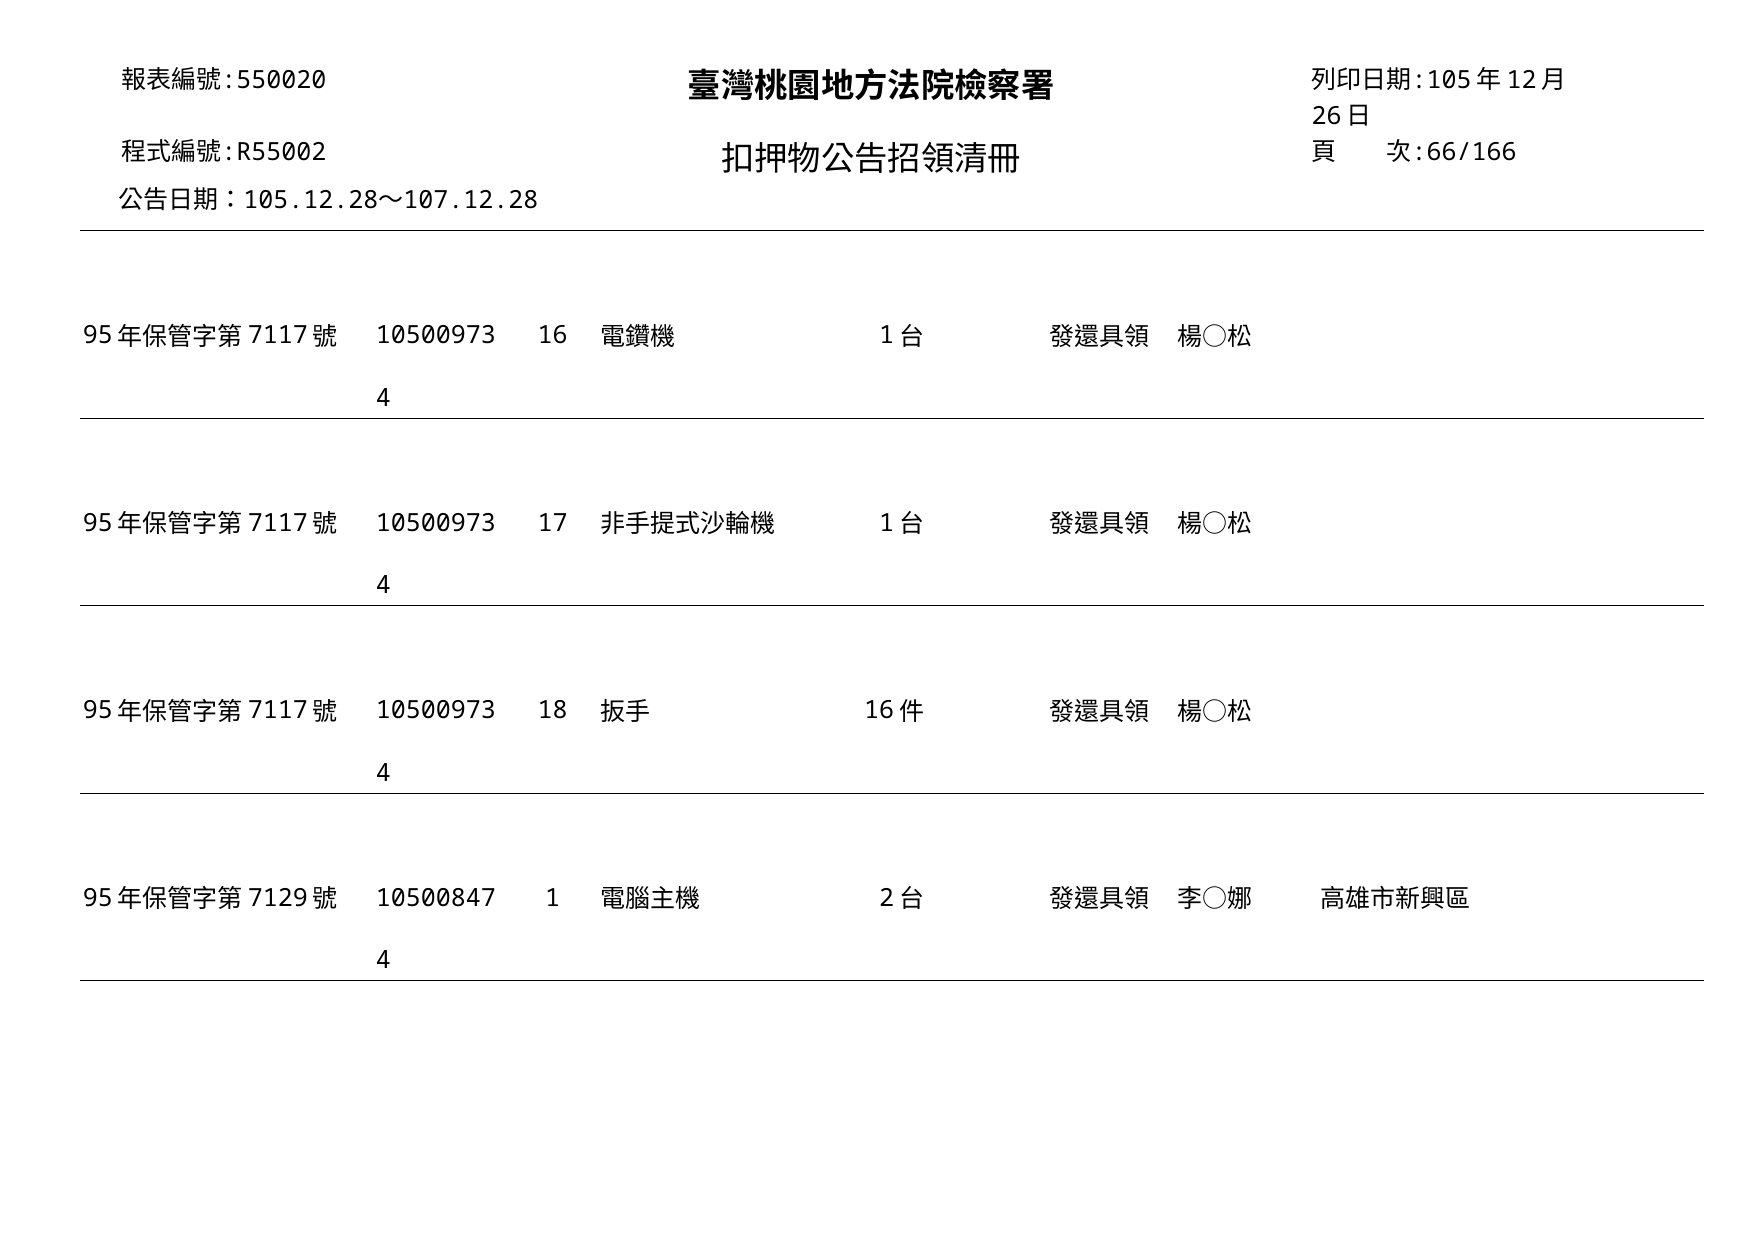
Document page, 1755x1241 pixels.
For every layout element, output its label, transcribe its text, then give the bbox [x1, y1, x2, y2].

table_cell 扳手 [597, 606, 807, 792]
table_cell 發還具領 [1046, 606, 1175, 792]
table_cell [927, 419, 1046, 605]
table_cell [1575, 794, 1704, 980]
table_cell 發還具領 [1046, 419, 1175, 605]
table_cell 電鑽機 [597, 231, 807, 417]
table_cell [1317, 231, 1575, 417]
table_cell 非手提式沙輪機 [597, 419, 807, 605]
table_cell 95年保管字第7129號 [80, 794, 373, 980]
table_cell 18 [507, 606, 597, 792]
table_cell 發還具領 [1046, 794, 1175, 980]
table_cell 楊○松 [1175, 419, 1317, 605]
table_cell [927, 606, 1046, 792]
table_cell 楊○松 [1175, 231, 1317, 417]
table_cell [1575, 231, 1704, 417]
table_cell 1台 [808, 419, 927, 605]
table_cell [927, 231, 1046, 417]
table_cell 17 [507, 419, 597, 605]
table_cell 1 [507, 794, 597, 980]
table_cell [1317, 419, 1575, 605]
table_cell [1575, 606, 1704, 792]
table_cell 95年保管字第7117號 [80, 606, 373, 792]
table_cell 1台 [808, 231, 927, 417]
table_cell 105008474 [373, 794, 507, 980]
table_cell [927, 794, 1046, 980]
table_cell 105009734 [373, 231, 507, 417]
table_cell 95年保管字第7117號 [80, 231, 373, 417]
table_cell 高雄市新興區 [1317, 794, 1575, 980]
table_cell 2台 [808, 794, 927, 980]
table_cell 16件 [808, 606, 927, 792]
table_cell 電腦主機 [597, 794, 807, 980]
table_cell 105009734 [373, 419, 507, 605]
table_cell 楊○松 [1175, 606, 1317, 792]
table_cell 李○娜 [1175, 794, 1317, 980]
table_cell [1575, 419, 1704, 605]
table_cell 95年保管字第7117號 [80, 419, 373, 605]
table_cell 105009734 [373, 606, 507, 792]
table_cell 16 [507, 231, 597, 417]
table_cell [1317, 606, 1575, 792]
table_cell 發還具領 [1046, 231, 1175, 417]
